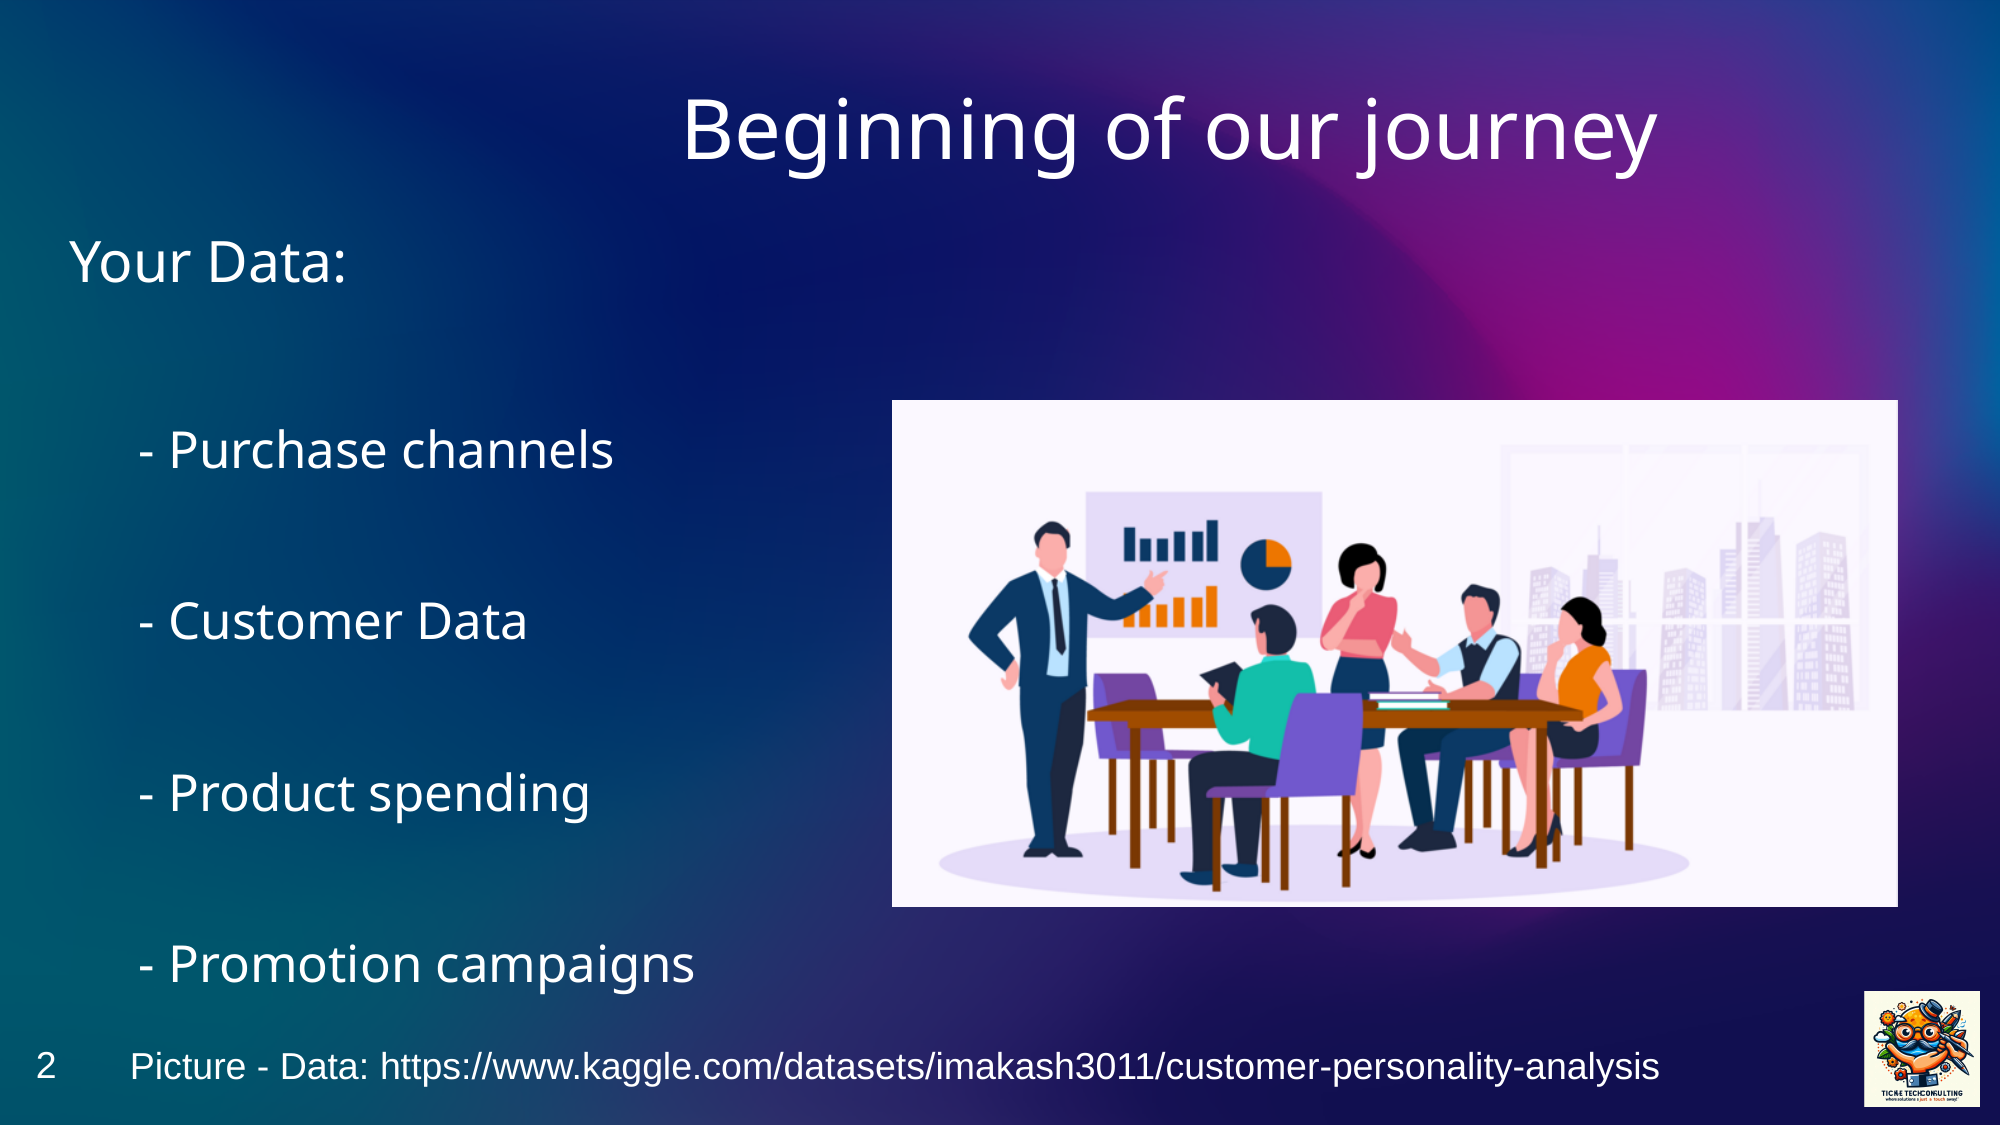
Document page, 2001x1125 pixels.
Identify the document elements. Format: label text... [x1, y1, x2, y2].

picture [409, 225, 2000, 1125]
picture [0, 0, 2000, 119]
title Beginning of our journey [680, 30, 2000, 225]
text_box Picture - Data: https://www.kaggle.com/datasets/imakash3011/customer-personality-analysis [115, 1037, 1878, 1125]
list Your Data: - Purchase channels - Customer Data - Product spending - Promotion campaigns [0, 119, 1120, 1003]
